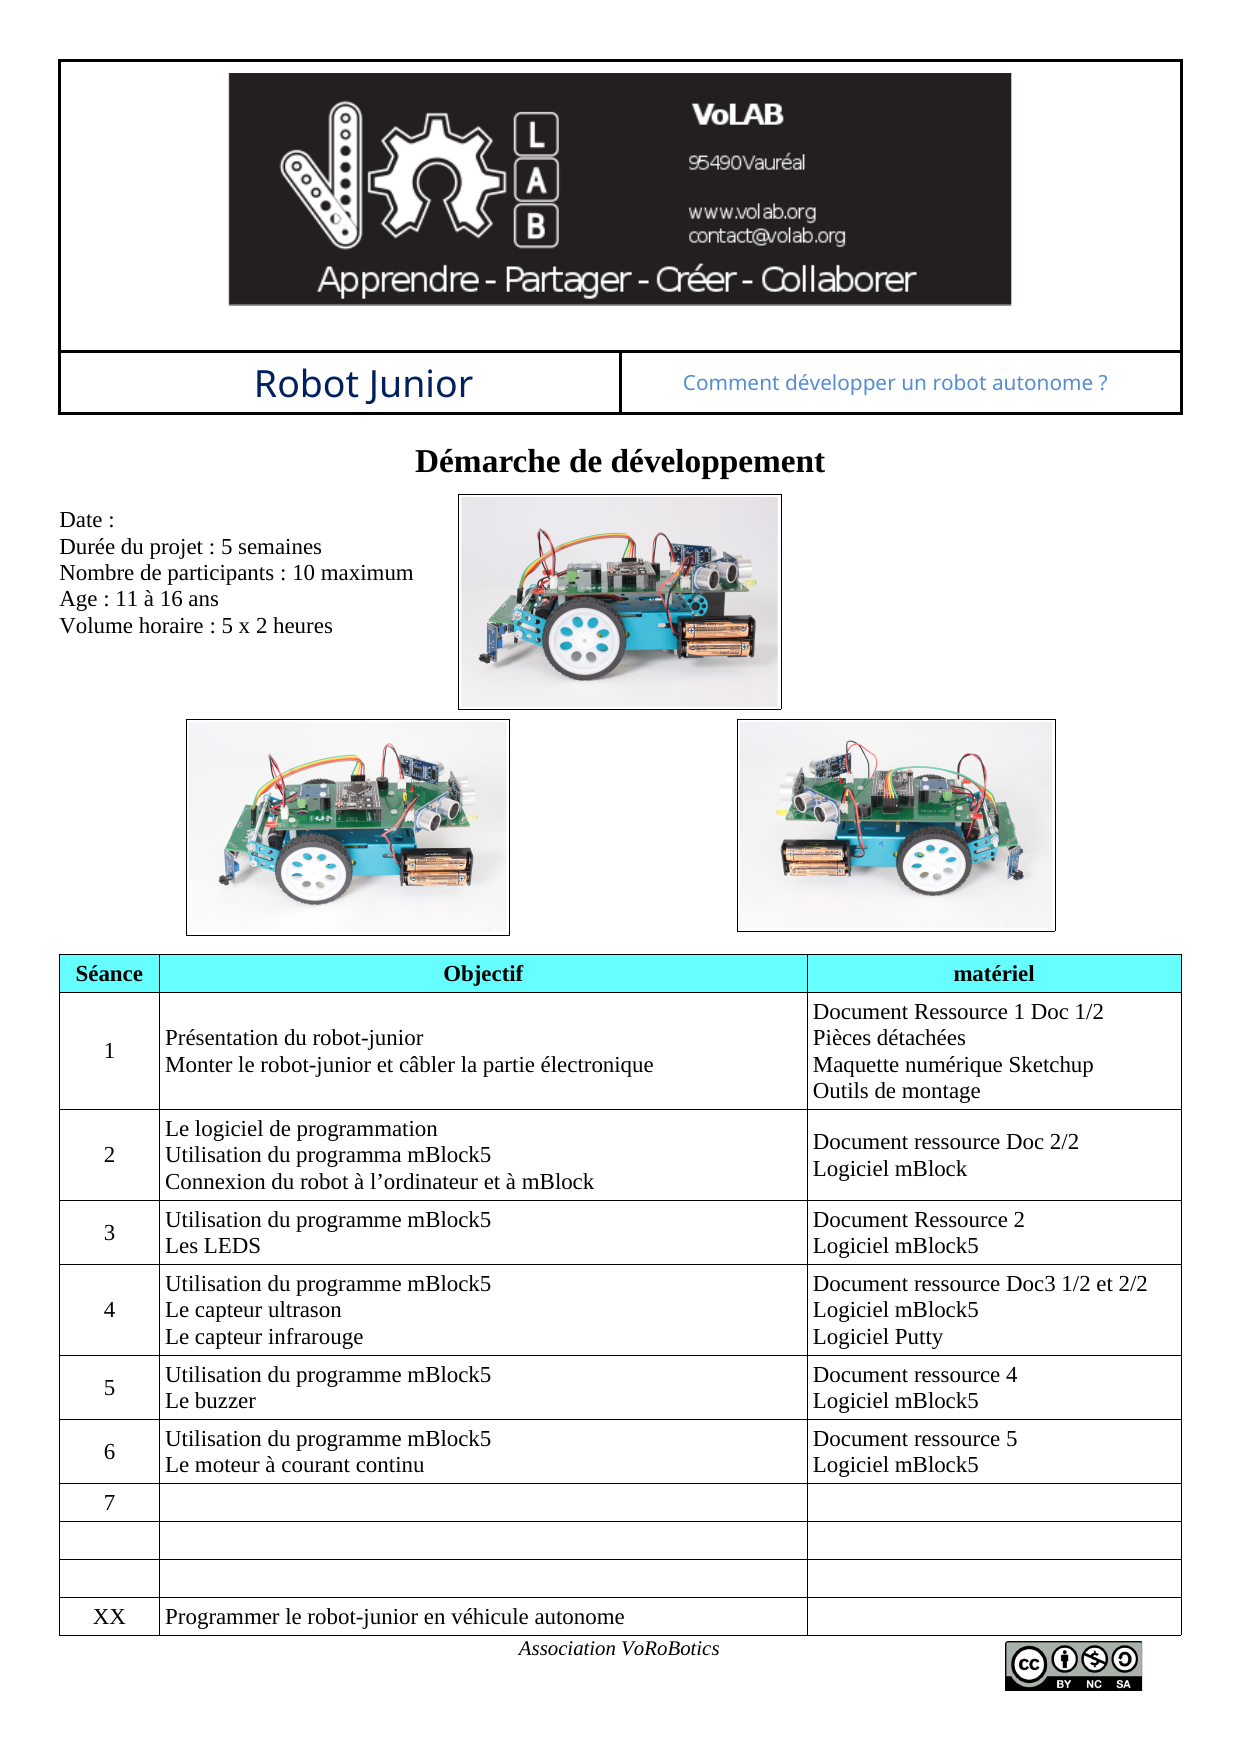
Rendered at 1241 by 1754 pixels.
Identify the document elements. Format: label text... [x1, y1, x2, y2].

table_cell Utilisation du programme mBlock5 Les LEDS [160, 1201, 807, 1264]
table_cell 3 [60, 1201, 159, 1264]
table_cell 5 [60, 1356, 159, 1419]
table_cell [808, 1598, 1181, 1635]
table_cell Comment développer un robot autonome ? [622, 353, 1180, 412]
picture [461, 497, 778, 707]
table_cell [808, 1522, 1181, 1559]
text [782, 612, 1181, 638]
table_cell Document Ressource 1 Doc 1/2 Pièces détachées Maquette numérique Sketchup Outils de montage [808, 993, 1181, 1109]
picture [1005, 1641, 1143, 1691]
table_cell Document Ressource 2 Logiciel mBlock5 [808, 1201, 1181, 1264]
table_cell Le logiciel de programmation Utilisation du programma mBlock5 Connexion du robot à l’ordinateur et à mBlock [160, 1110, 807, 1200]
table_cell Document ressource Doc 2/2 Logiciel mBlock [808, 1110, 1181, 1200]
table_cell 4 [60, 1265, 159, 1355]
text Nombre de participants : 10 maximum [59, 559, 458, 585]
table_cell 6 [60, 1420, 159, 1483]
text Volume horaire : 5 x 2 heures [59, 612, 458, 638]
table_header Séance [60, 955, 159, 992]
table_header [61, 62, 1180, 350]
table_cell 2 [60, 1110, 159, 1200]
table_cell [160, 1522, 807, 1559]
picture [739, 722, 1052, 928]
picture [228, 73, 1012, 306]
table_cell Programmer le robot-junior en véhicule autonome [160, 1598, 807, 1635]
table_cell Présentation du robot-junior Monter le robot-junior et câbler la partie électronique [160, 993, 807, 1109]
table_cell Utilisation du programme mBlock5 Le buzzer [160, 1356, 807, 1419]
table_cell Document ressource 4 Logiciel mBlock5 [808, 1356, 1181, 1419]
table_cell [160, 1484, 807, 1521]
table_cell 7 [60, 1484, 159, 1521]
table_header matériel [808, 955, 1181, 992]
table_cell Robot Junior [61, 353, 619, 412]
subtitle Démarche de développement [59, 442, 1181, 480]
table_cell [808, 1560, 1181, 1597]
table_cell Utilisation du programme mBlock5 Le capteur ultrason Le capteur infrarouge [160, 1265, 807, 1355]
text Age : 11 à 16 ans [59, 585, 458, 612]
text [782, 585, 1181, 612]
text [782, 506, 1181, 533]
text [782, 533, 1181, 559]
text [782, 559, 1181, 585]
text Durée du projet : 5 semaines [59, 533, 458, 559]
table_cell Document ressource Doc3 1/2 et 2/2 Logiciel mBlock5 Logiciel Putty [808, 1265, 1181, 1355]
table_cell Utilisation du programme mBlock5 Le moteur à courant continu [160, 1420, 807, 1483]
table_cell [808, 1484, 1181, 1521]
table_header Objectif [160, 955, 807, 992]
text Date : [59, 506, 458, 533]
table_cell [60, 1560, 159, 1597]
table_cell XX [60, 1598, 159, 1635]
table_cell 1 [60, 993, 159, 1109]
table_cell Document ressource 5 Logiciel mBlock5 [808, 1420, 1181, 1483]
table_cell [160, 1560, 807, 1597]
table_cell [60, 1522, 159, 1559]
picture [188, 722, 507, 932]
